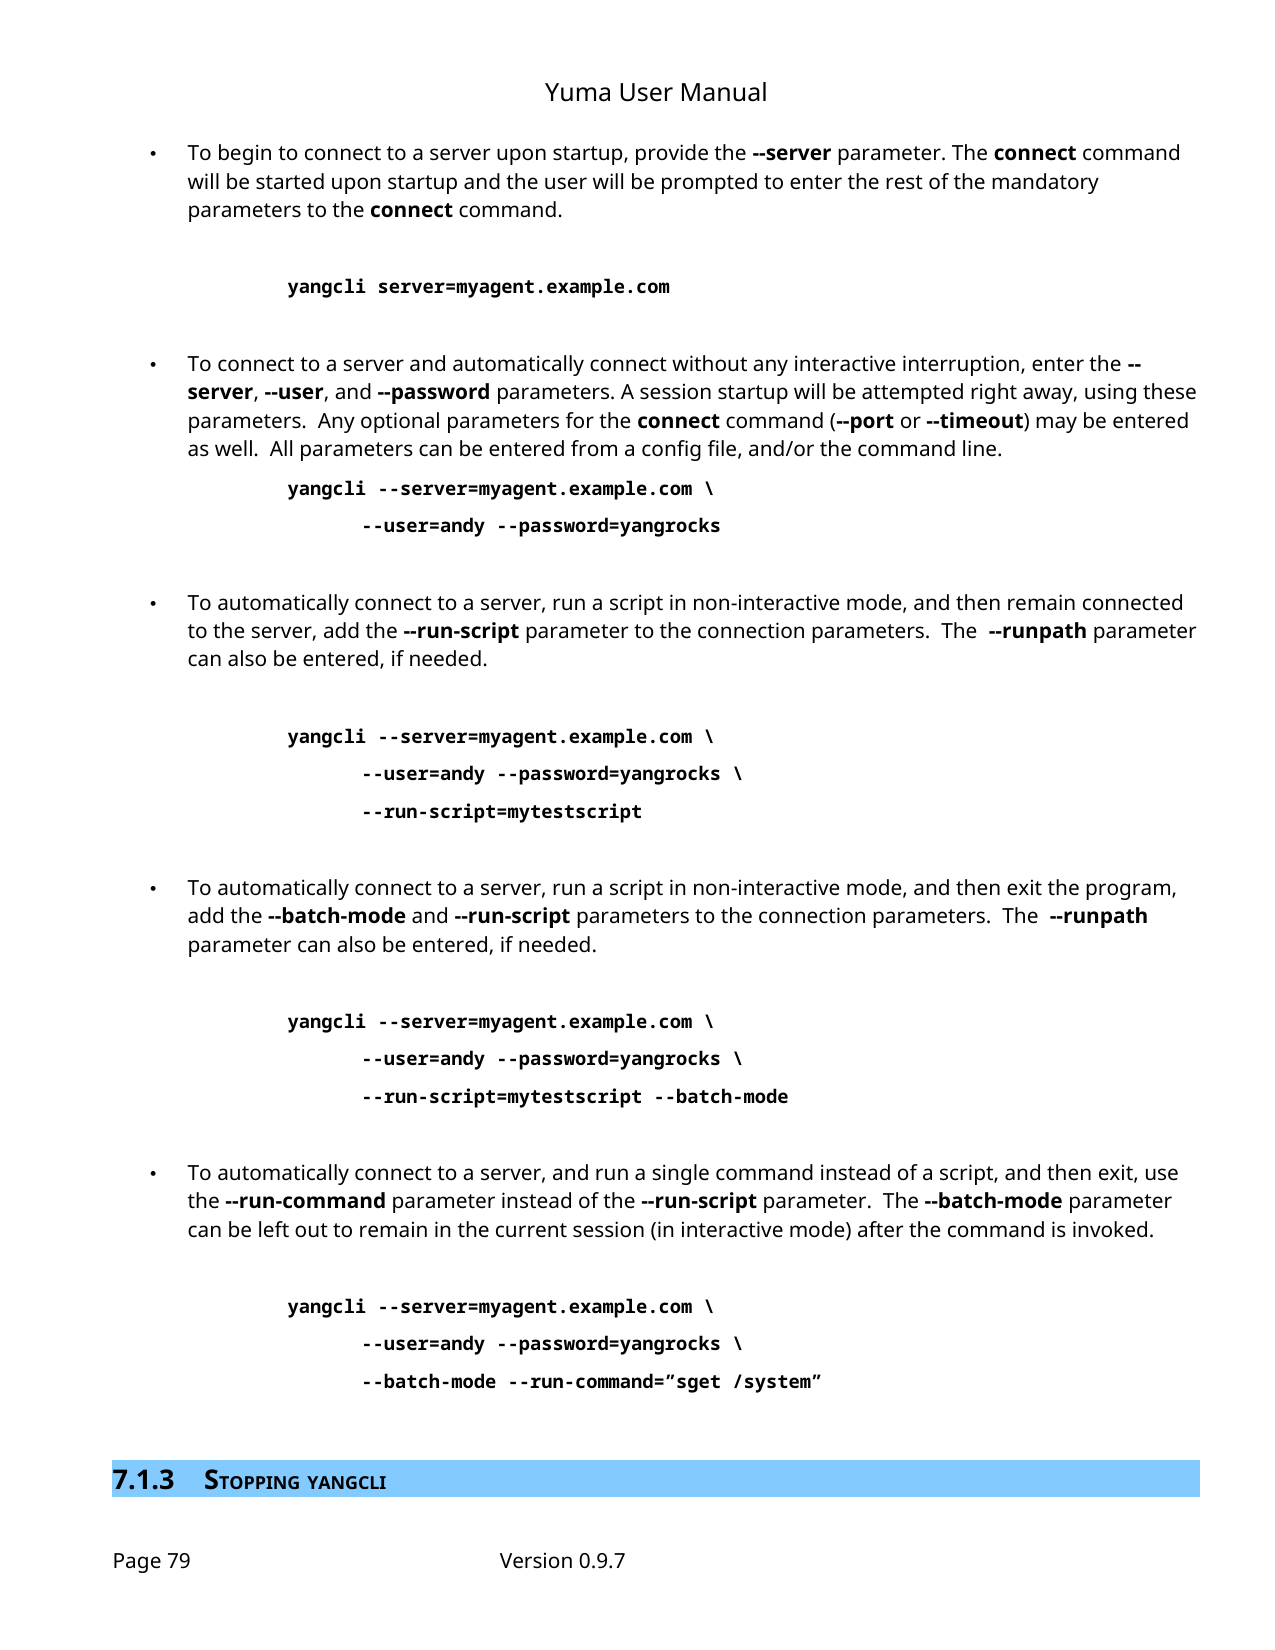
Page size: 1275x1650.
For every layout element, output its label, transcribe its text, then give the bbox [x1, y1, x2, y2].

text --user=andy --password=yangrocks \ [139, 1331, 1200, 1356]
text yangcli --server=myagent.example.com \ [139, 1008, 1200, 1034]
text --run-script=mytestscript --batch-mode [139, 1083, 1200, 1109]
subtitle Stopping yangcli [112, 1460, 1200, 1497]
list To begin to connect to a server upon startup, provide the --server parameter. The connect command will be started upon startup and the user will be prompted to enter the rest of the mandatory parameters to the connect command. [150, 138, 1200, 224]
text --batch-mode --run-command=”sget /system” [139, 1368, 1200, 1393]
list To automatically connect to a server, run a script in non-interactive mode, and then remain connected to the server, add the --run-script parameter to the connection parameters. The --runpath parameter can also be entered, if needed. [150, 588, 1200, 673]
text yangcli server=myagent.example.com [139, 274, 1200, 299]
text yangcli --server=myagent.example.com \ [139, 723, 1200, 748]
text yangcli --server=myagent.example.com \ [139, 475, 1200, 501]
text --user=andy --password=yangrocks [139, 513, 1200, 538]
list To automatically connect to a server, run a script in non-interactive mode, and then exit the program, add the --batch-mode and --run-script parameters to the connection parameters. The --runpath parameter can also be entered, if needed. [150, 873, 1200, 958]
text yangcli --server=myagent.example.com \ [139, 1293, 1200, 1318]
list To connect to a server and automatically connect without any interactive interruption, enter the --server, --user, and --password parameters. A session startup will be attempted right away, using these parameters. Any optional parameters for the connect command (--port or --timeout) may be entered as well. All parameters can be entered from a config file, and/or the command line. [150, 349, 1200, 463]
list To automatically connect to a server, and run a single command instead of a script, and then exit, use the --run-command parameter instead of the --run-script parameter. The --batch-mode parameter can be left out to remain in the current session (in interactive mode) after the command is invoked. [150, 1158, 1200, 1243]
text --run-script=mytestscript [139, 798, 1200, 823]
text --user=andy --password=yangrocks \ [139, 760, 1200, 786]
text --user=andy --password=yangrocks \ [139, 1046, 1200, 1071]
